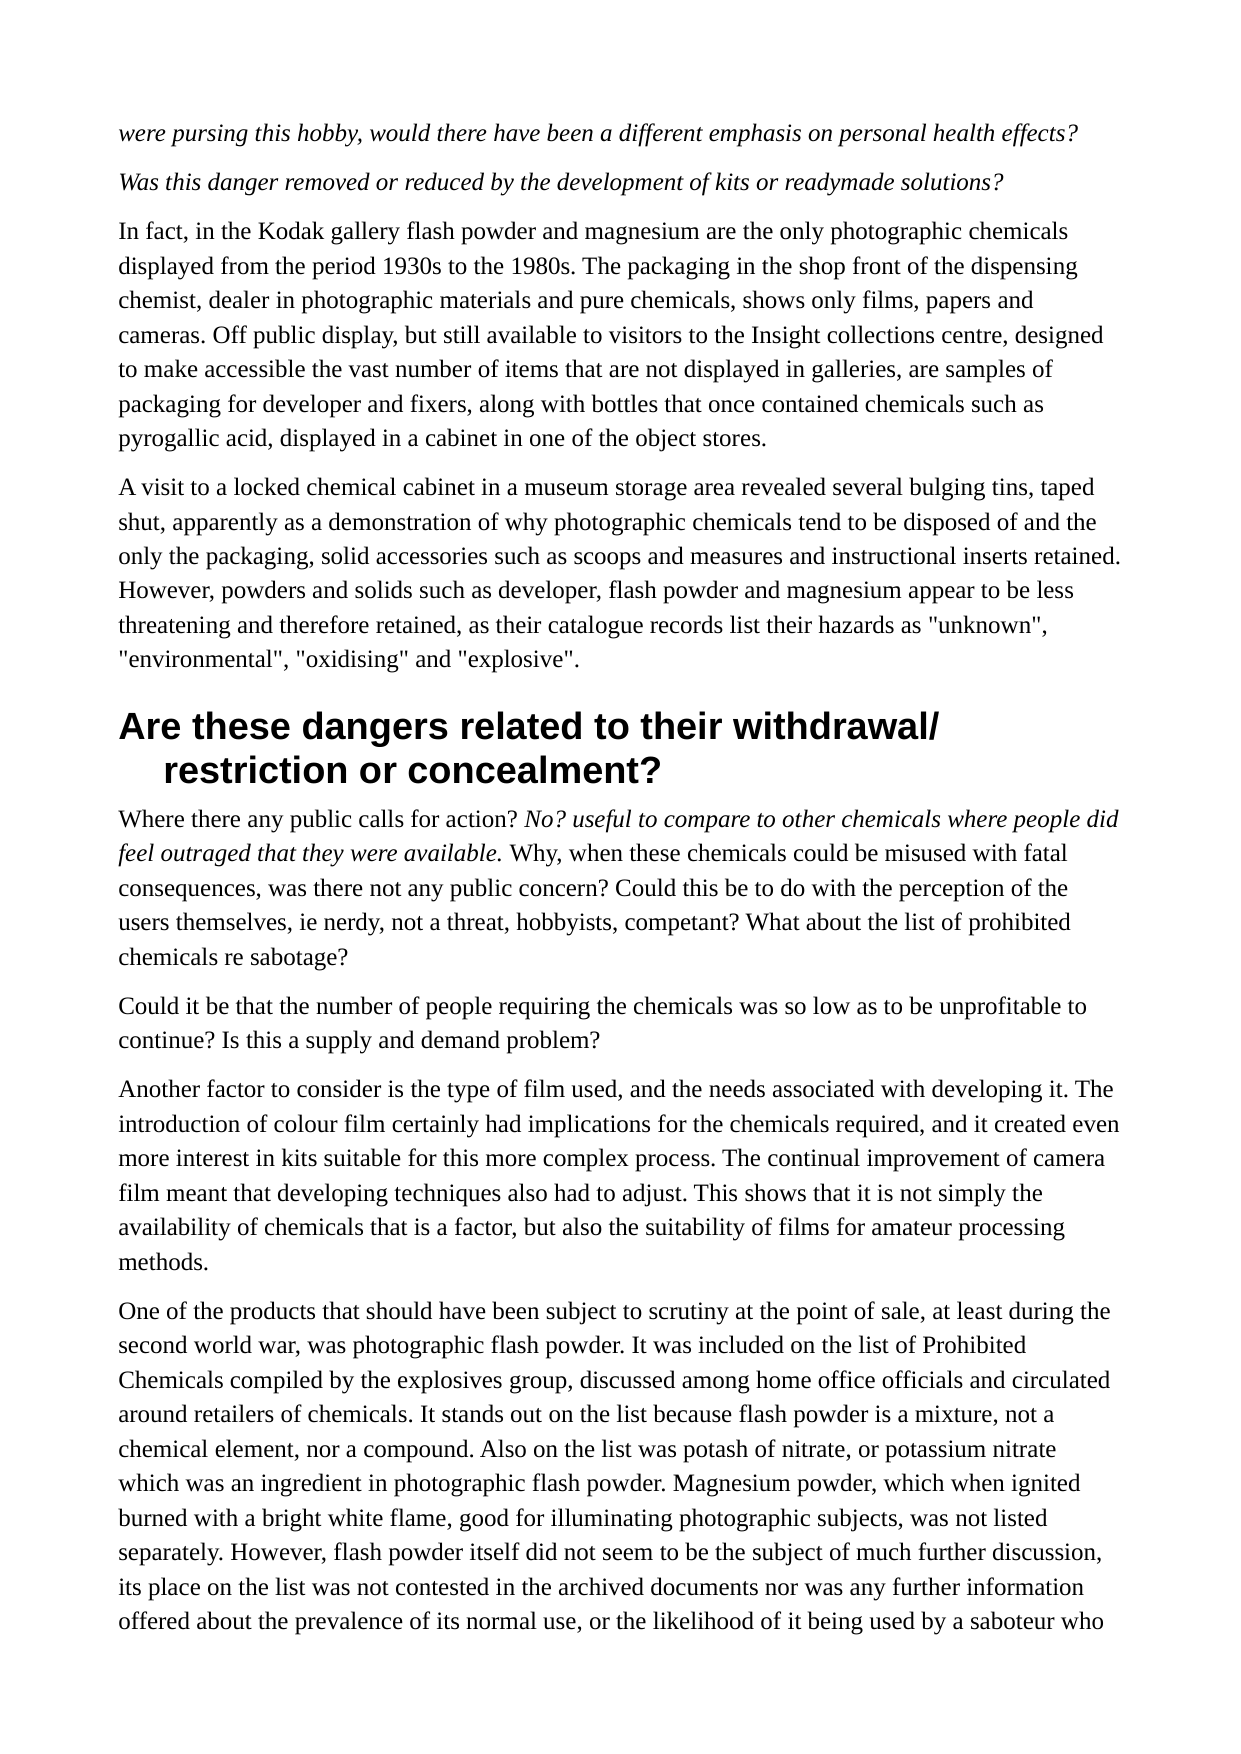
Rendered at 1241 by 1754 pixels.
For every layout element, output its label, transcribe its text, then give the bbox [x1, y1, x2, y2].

text Another factor to consider is the type of film used, and the needs associated with developing it. The introduction of colour film certainly had implications for the chemicals required, and it created even more interest in kits suitable for this more complex process. The continual improvement of camera film meant that developing techniques also had to adjust. This shows that it is not simply the availability of chemicals that is a factor, but also the suitability of films for amateur processing methods. [118, 1074, 1122, 1276]
text One of the products that should have been subject to scrutiny at the point of sale, at least during the second world war, was photographic flash powder. It was included on the list of Prohibited Chemicals compiled by the explosives group, discussed among home office officials and circulated around retailers of chemicals. It stands out on the list because flash powder is a mixture, not a chemical element, nor a compound. Also on the list was potash of nitrate, or potassium nitrate which was an ingredient in photographic flash powder. Magnesium powder, which when ignited burned with a bright white flame, good for illuminating photographic subjects, was not listed separately. However, flash powder itself did not seem to be the subject of much further discussion, its place on the list was not contested in the archived documents nor was any further information offered about the prevalence of its normal use, or the likelihood of it being used by a saboteur who [118, 1296, 1122, 1635]
text A visit to a locked chemical cabinet in a museum storage area revealed several bulging tins, taped shut, apparently as a demonstration of why photographic chemicals tend to be disposed of and the only the packaging, solid accessories such as scoops and measures and instructional inserts retained. However, powders and solids such as developer, flash powder and magnesium appear to be less threatening and therefore retained, as their catalogue records list their hazards as "unknown", "environmental", "oxidising" and "explosive". [118, 472, 1122, 673]
text Could it be that the number of people requiring the chemicals was so low as to be unprofitable to continue? Is this a supply and demand problem? [118, 991, 1122, 1054]
text In fact, in the Kodak gallery flash powder and magnesium are the only photographic chemicals displayed from the period 1930s to the 1980s. The packaging in the shop front of the dispensing chemist, dealer in photographic materials and pure chemicals, shows only films, papers and cameras. Off public display, but still available to visitors to the Insight collections centre, designed to make accessible the vast number of items that are not displayed in galleries, are samples of packaging for developer and fixers, along with bottles that once contained chemicals such as pyrogallic acid, displayed in a cabinet in one of the object stores. [118, 216, 1122, 452]
text Where there any public calls for action? No? useful to compare to other chemicals where people did feel outraged that they were available. Why, when these chemicals could be misused with fatal consequences, was there not any public concern? Could this be to do with the perception of the users themselves, ie nerdy, not a threat, hobbyists, competant? What about the list of prohibited chemicals re sabotage? [118, 804, 1122, 971]
text Was this danger removed or reduced by the development of kits or readymade solutions? [118, 167, 1122, 196]
text were pursing this hobby, would there have been a different emphasis on personal health effects? [118, 118, 1122, 147]
subtitle Are these dangers related to their withdrawal/ restriction or concealment? [118, 704, 1122, 791]
